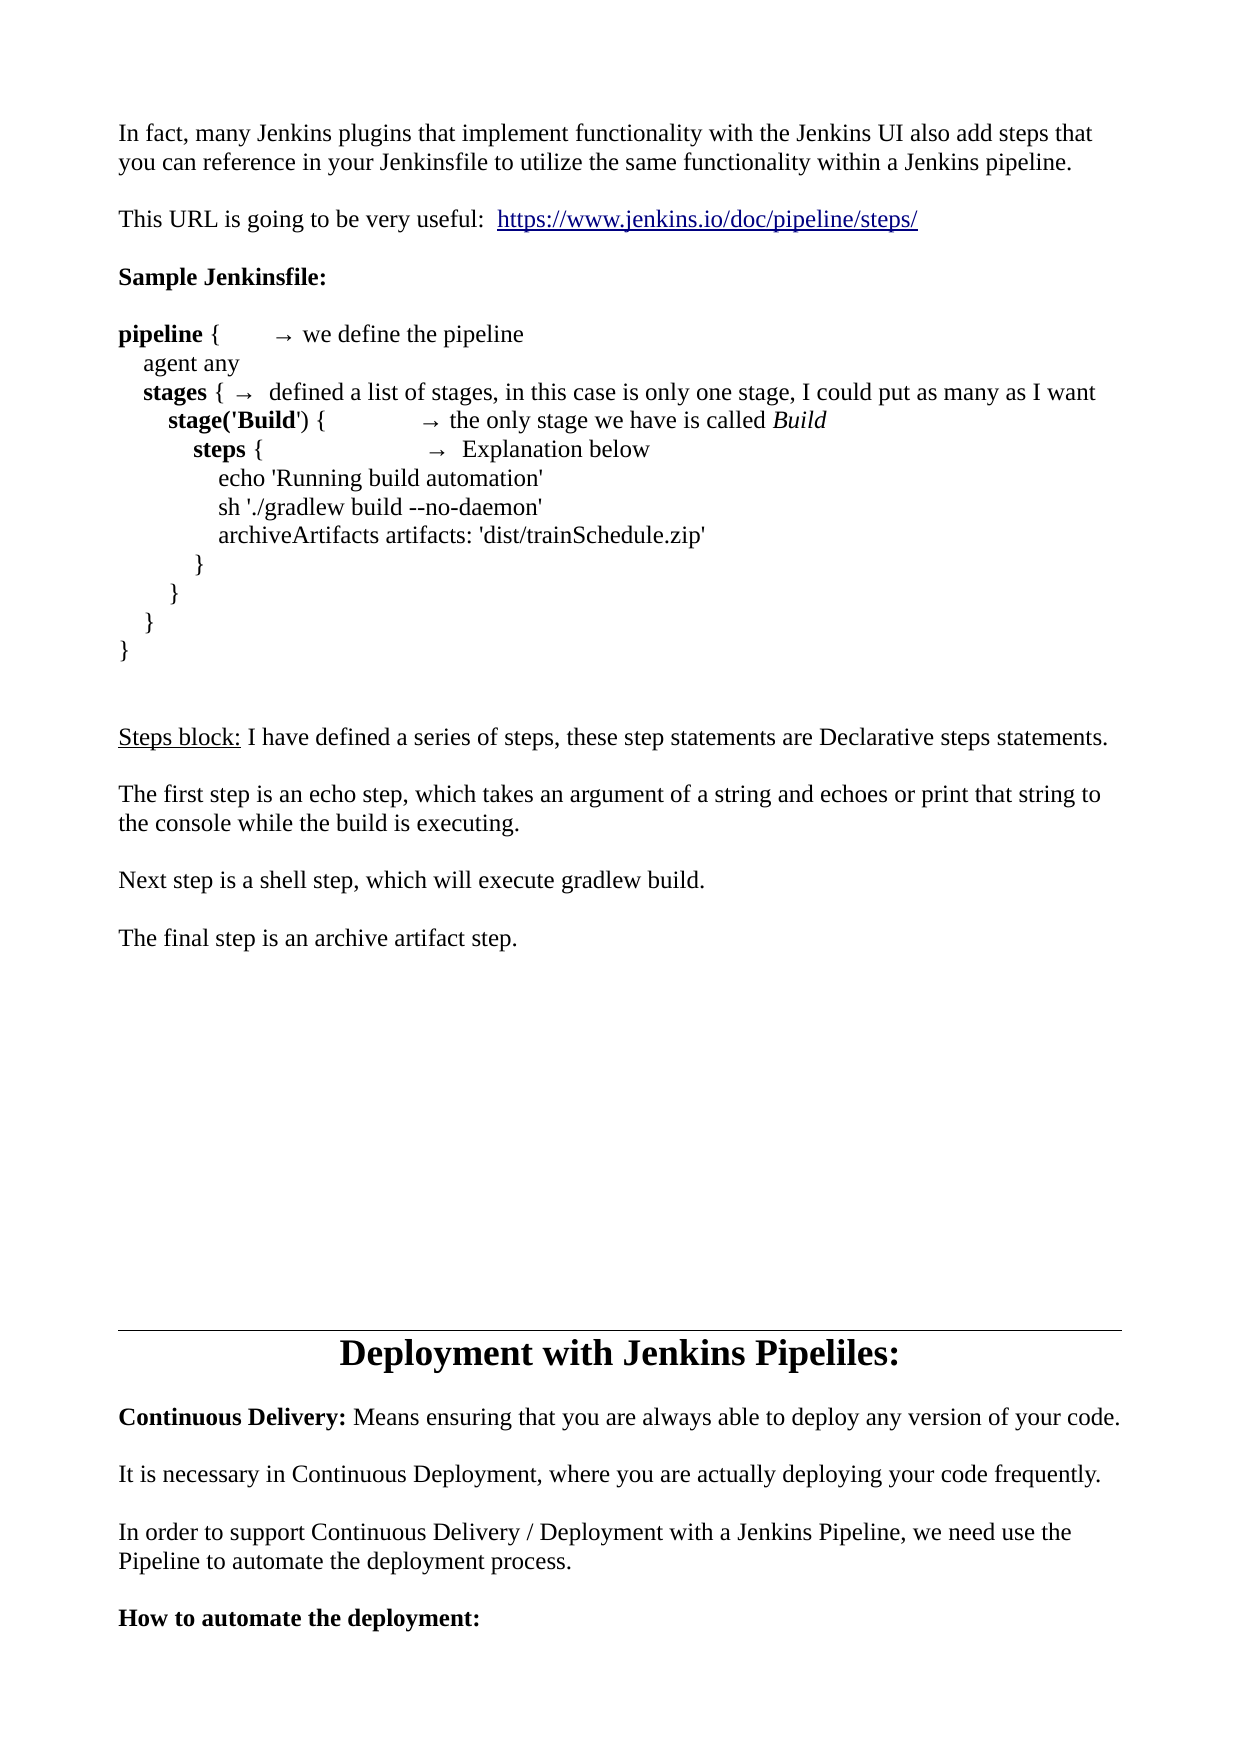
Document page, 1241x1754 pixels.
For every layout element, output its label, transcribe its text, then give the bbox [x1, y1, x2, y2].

text The first step is an echo step, which takes an argument of a string and echoes or print that string to the console while the build is executing. [118, 779, 1122, 837]
text stages { → defined a list of stages, in this case is only one stage, I could put as many as I want [118, 377, 1122, 406]
text In order to support Continuous Delivery / Deployment with a Jenkins Pipeline, we need use the Pipeline to automate the deployment process. [118, 1517, 1122, 1574]
text echo 'Running build automation' [118, 463, 1122, 492]
text archiveArtifacts artifacts: 'dist/trainSchedule.zip' [118, 521, 1122, 549]
text } [118, 549, 1122, 578]
text sh './gradlew build --no-daemon' [118, 492, 1122, 521]
text Deployment with Jenkins Pipeliles: [118, 1331, 1122, 1373]
text In fact, many Jenkins plugins that implement functionality with the Jenkins UI also add steps that you can reference in your Jenkinsfile to utilize the same functionality within a Jenkins pipeline. [118, 118, 1122, 176]
text It is necessary in Continuous Deployment, where you are actually deploying your code frequently. [118, 1459, 1122, 1488]
text } [118, 607, 1122, 636]
text The final step is an archive artifact step. [118, 923, 1122, 952]
text How to automate the deployment: [118, 1603, 1122, 1632]
text Sample Jenkinsfile: [118, 262, 1122, 291]
text } [118, 636, 1122, 664]
text stage('Build') { → the only stage we have is called Build [118, 406, 1122, 434]
text Continuous Delivery: Means ensuring that you are always able to deploy any version of your code. [118, 1402, 1122, 1431]
text Next step is a shell step, which will execute gradlew build. [118, 866, 1122, 894]
text agent any [118, 348, 1122, 377]
text This URL is going to be very useful: https://www.jenkins.io/doc/pipeline/steps/ [118, 204, 1122, 233]
text Steps block: I have defined a series of steps, these step statements are Declarative steps statements. [118, 722, 1122, 751]
text steps { → Explanation below [118, 434, 1122, 463]
text } [118, 578, 1122, 607]
text pipeline { → we define the pipeline [118, 319, 1122, 348]
